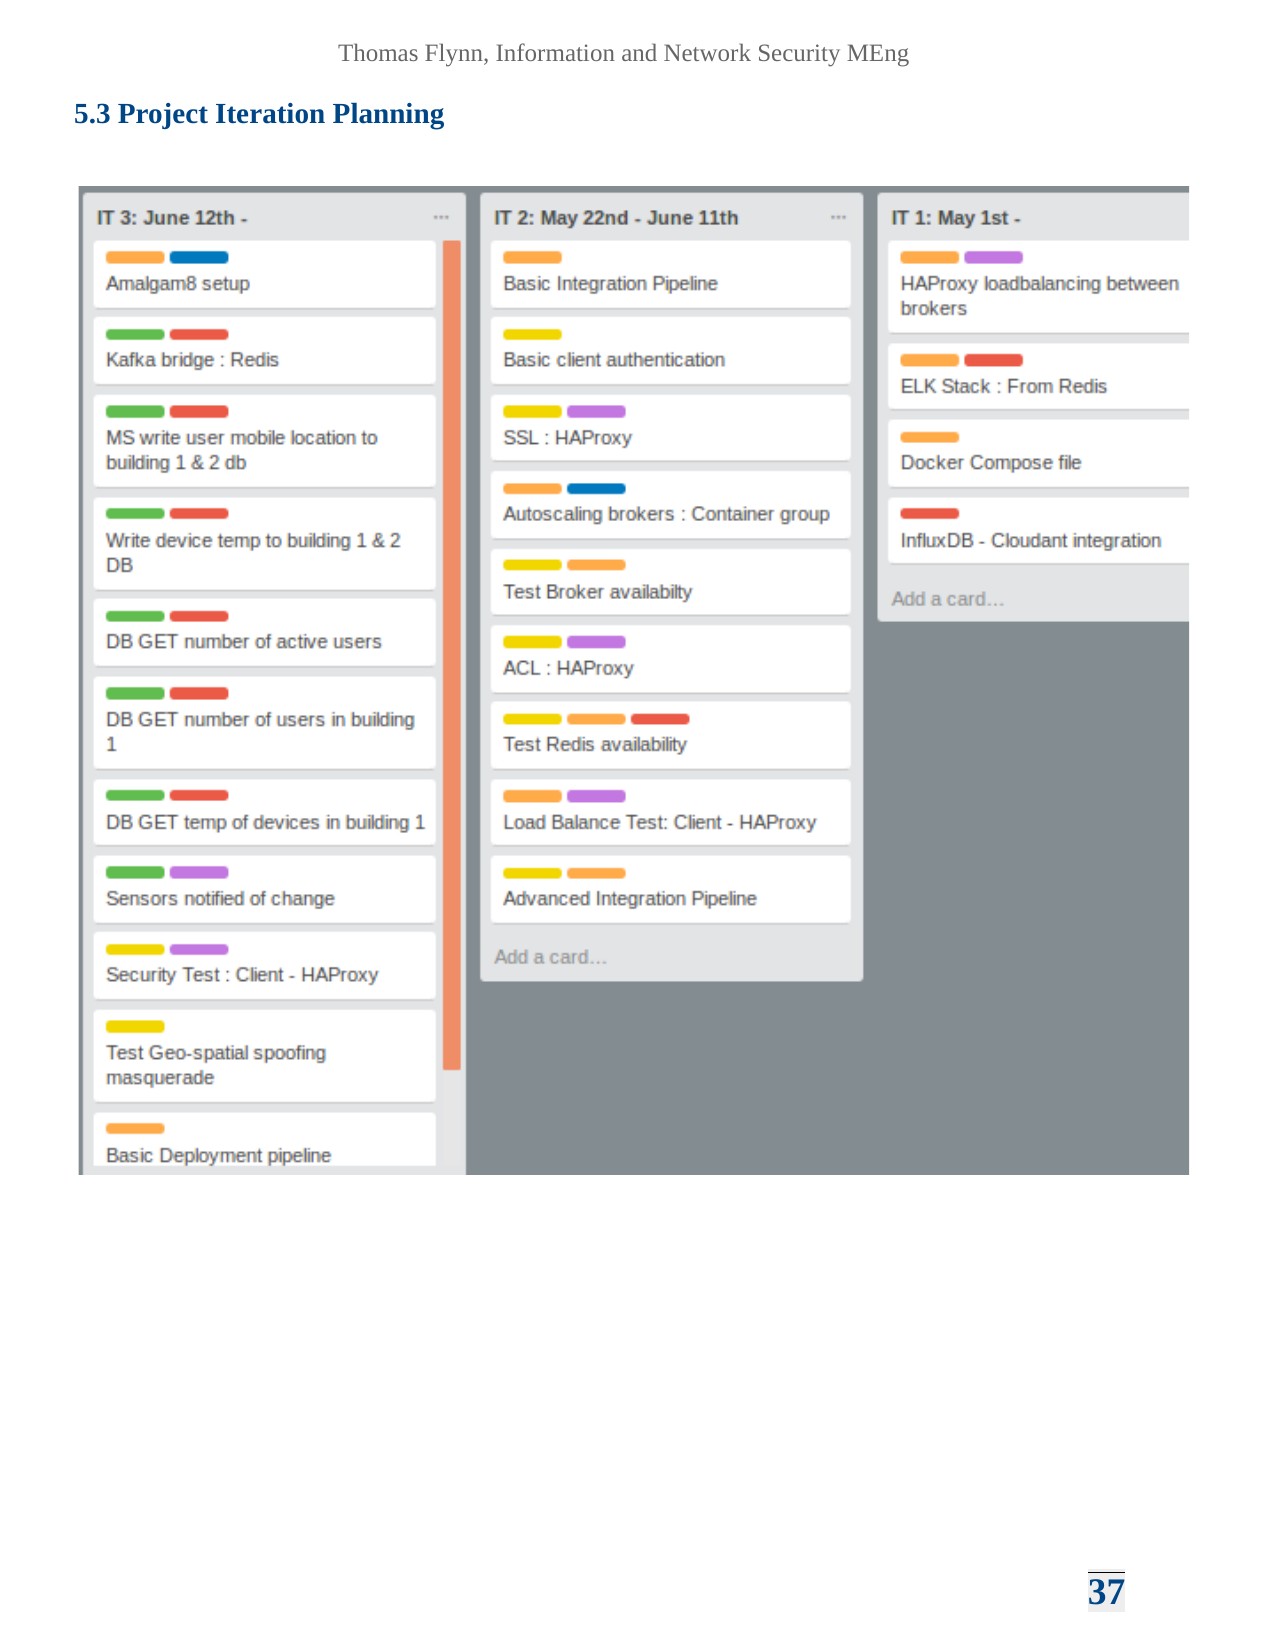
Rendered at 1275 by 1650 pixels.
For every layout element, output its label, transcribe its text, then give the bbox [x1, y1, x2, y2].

subtitle 5.3 Project Iteration Planning [74, 96, 1125, 129]
picture [78, 186, 1190, 1175]
